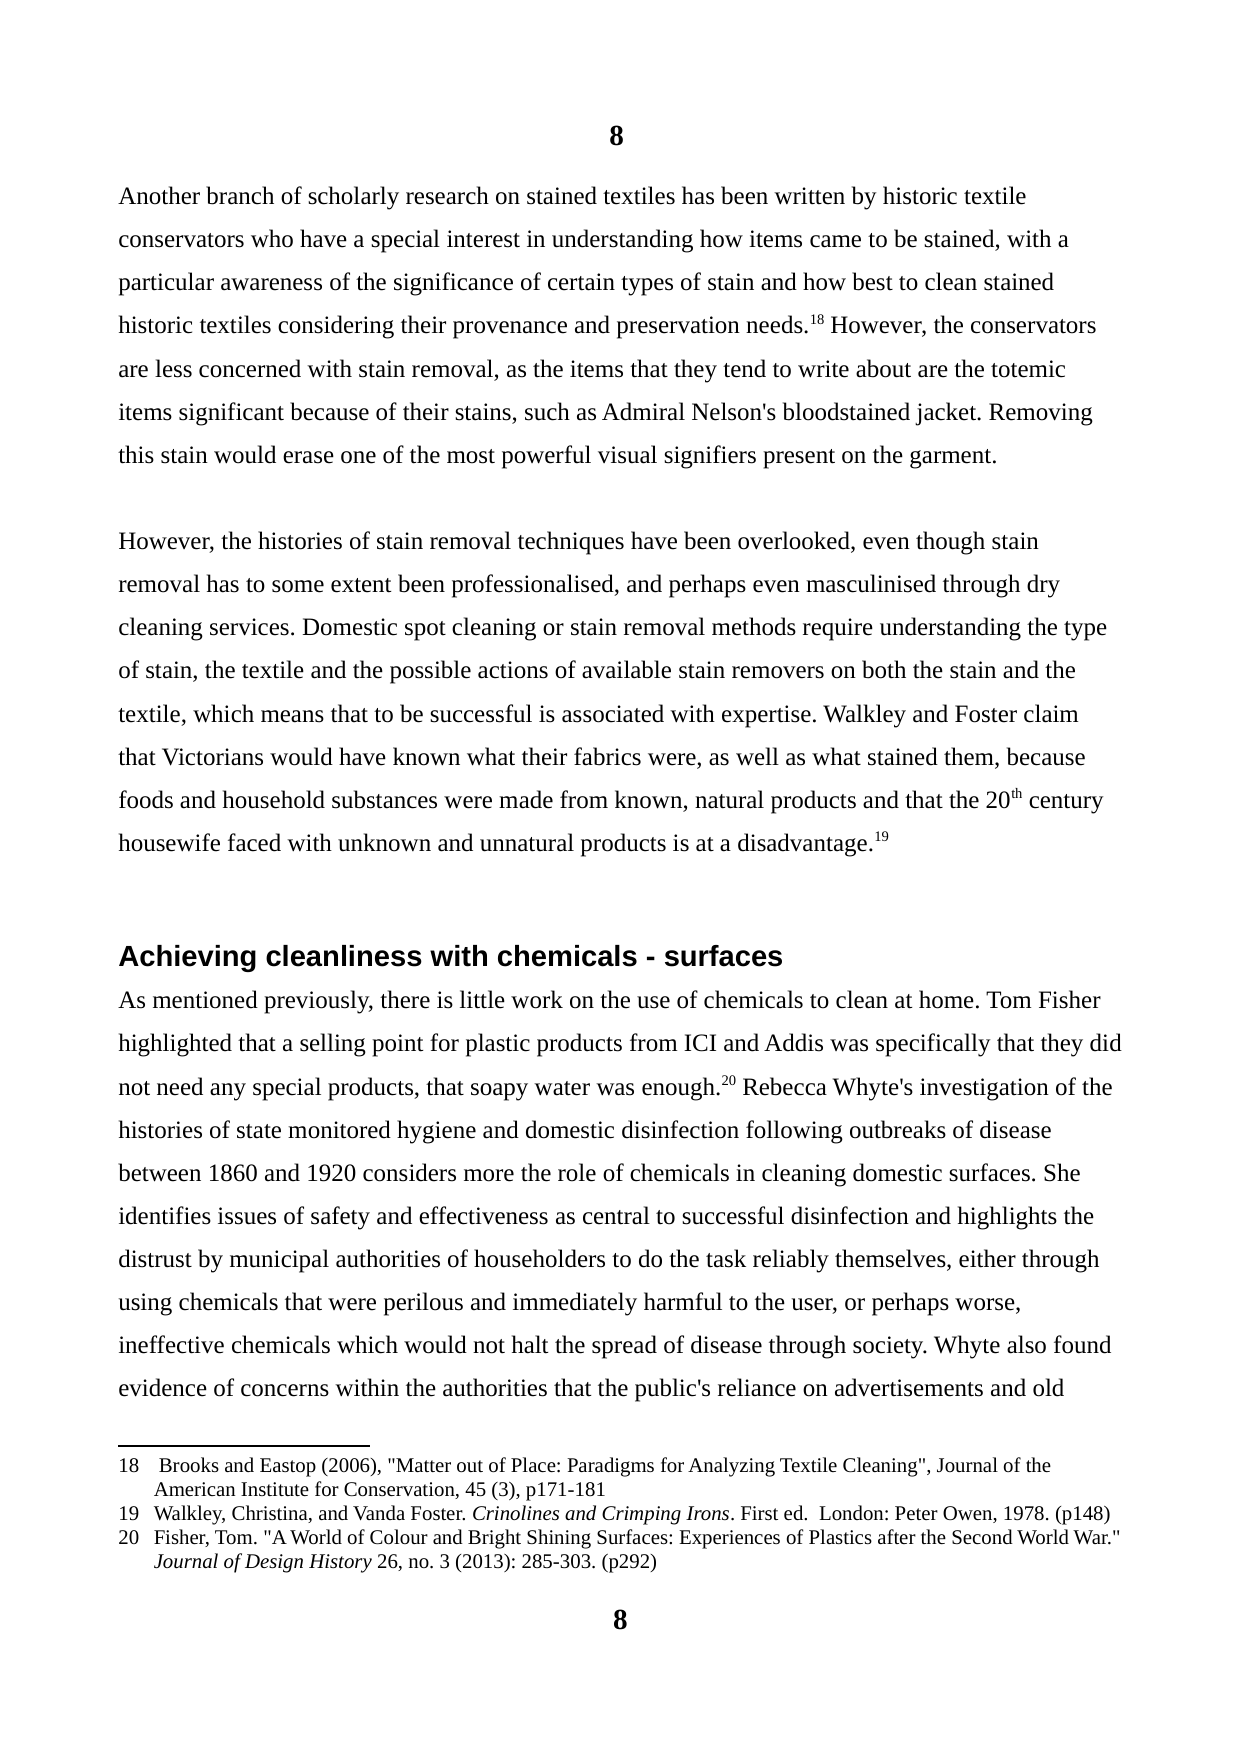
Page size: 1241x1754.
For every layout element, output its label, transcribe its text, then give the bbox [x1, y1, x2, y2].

text However, the histories of stain removal techniques have been overlooked, even though stain removal has to some extent been professionalised, and perhaps even masculinised through dry cleaning services. Domestic spot cleaning or stain removal methods require understanding the type of stain, the textile and the possible actions of available stain removers on both the stain and the textile, which means that to be successful is associated with expertise. Walkley and Foster claim that Victorians would have known what their fabrics were, as well as what stained them, because foods and household substances were made from known, natural products and that the 20th century housewife faced with unknown and unnatural products is at a disadvantage. [118, 526, 1122, 857]
text Fisher, Tom. "A World of Colour and Bright Shining Surfaces: Experiences of Plastics after the Second World War." Journal of Design History 26, no. 3 (2013): 285-303. (p292) [118, 1525, 1122, 1573]
text Brooks and Eastop (2006), "Matter out of Place: Paradigms for Analyzing Textile Cleaning", Journal of the American Institute for Conservation, 45 (3), p171-181 [118, 1452, 1122, 1501]
subtitle Achieving cleanliness with chemicals - surfaces [118, 939, 1122, 973]
text As mentioned previously, there is little work on the use of chemicals to clean at home. Tom Fisher highlighted that a selling point for plastic products from ICI and Addis was specifically that they did not need any special products, that soapy water was enough. Rebecca Whyte's investigation of the histories of state monitored hygiene and domestic disinfection following outbreaks of disease between 1860 and 1920 considers more the role of chemicals in cleaning domestic surfaces. She identifies issues of safety and effectiveness as central to successful disinfection and highlights the distrust by municipal authorities of householders to do the task reliably themselves, either through using chemicals that were perilous and immediately harmful to the user, or perhaps worse, ineffective chemicals which would not halt the spread of disease through society. Whyte also found evidence of concerns within the authorities that the public's reliance on advertisements and old [118, 985, 1122, 1402]
text Walkley, Christina, and Vanda Foster. Crinolines and Crimping Irons. First ed. London: Peter Owen, 1978. (p148) [118, 1501, 1122, 1525]
text Another branch of scholarly research on stained textiles has been written by historic textile conservators who have a special interest in understanding how items came to be stained, with a particular awareness of the significance of certain types of stain and how best to clean stained historic textiles considering their provenance and preservation needs. However, the conservators are less concerned with stain removal, as the items that they tend to write about are the totemic items significant because of their stains, such as Admiral Nelson's bloodstained jacket. Removing this stain would erase one of the most powerful visual signifiers present on the garment. [118, 181, 1122, 469]
